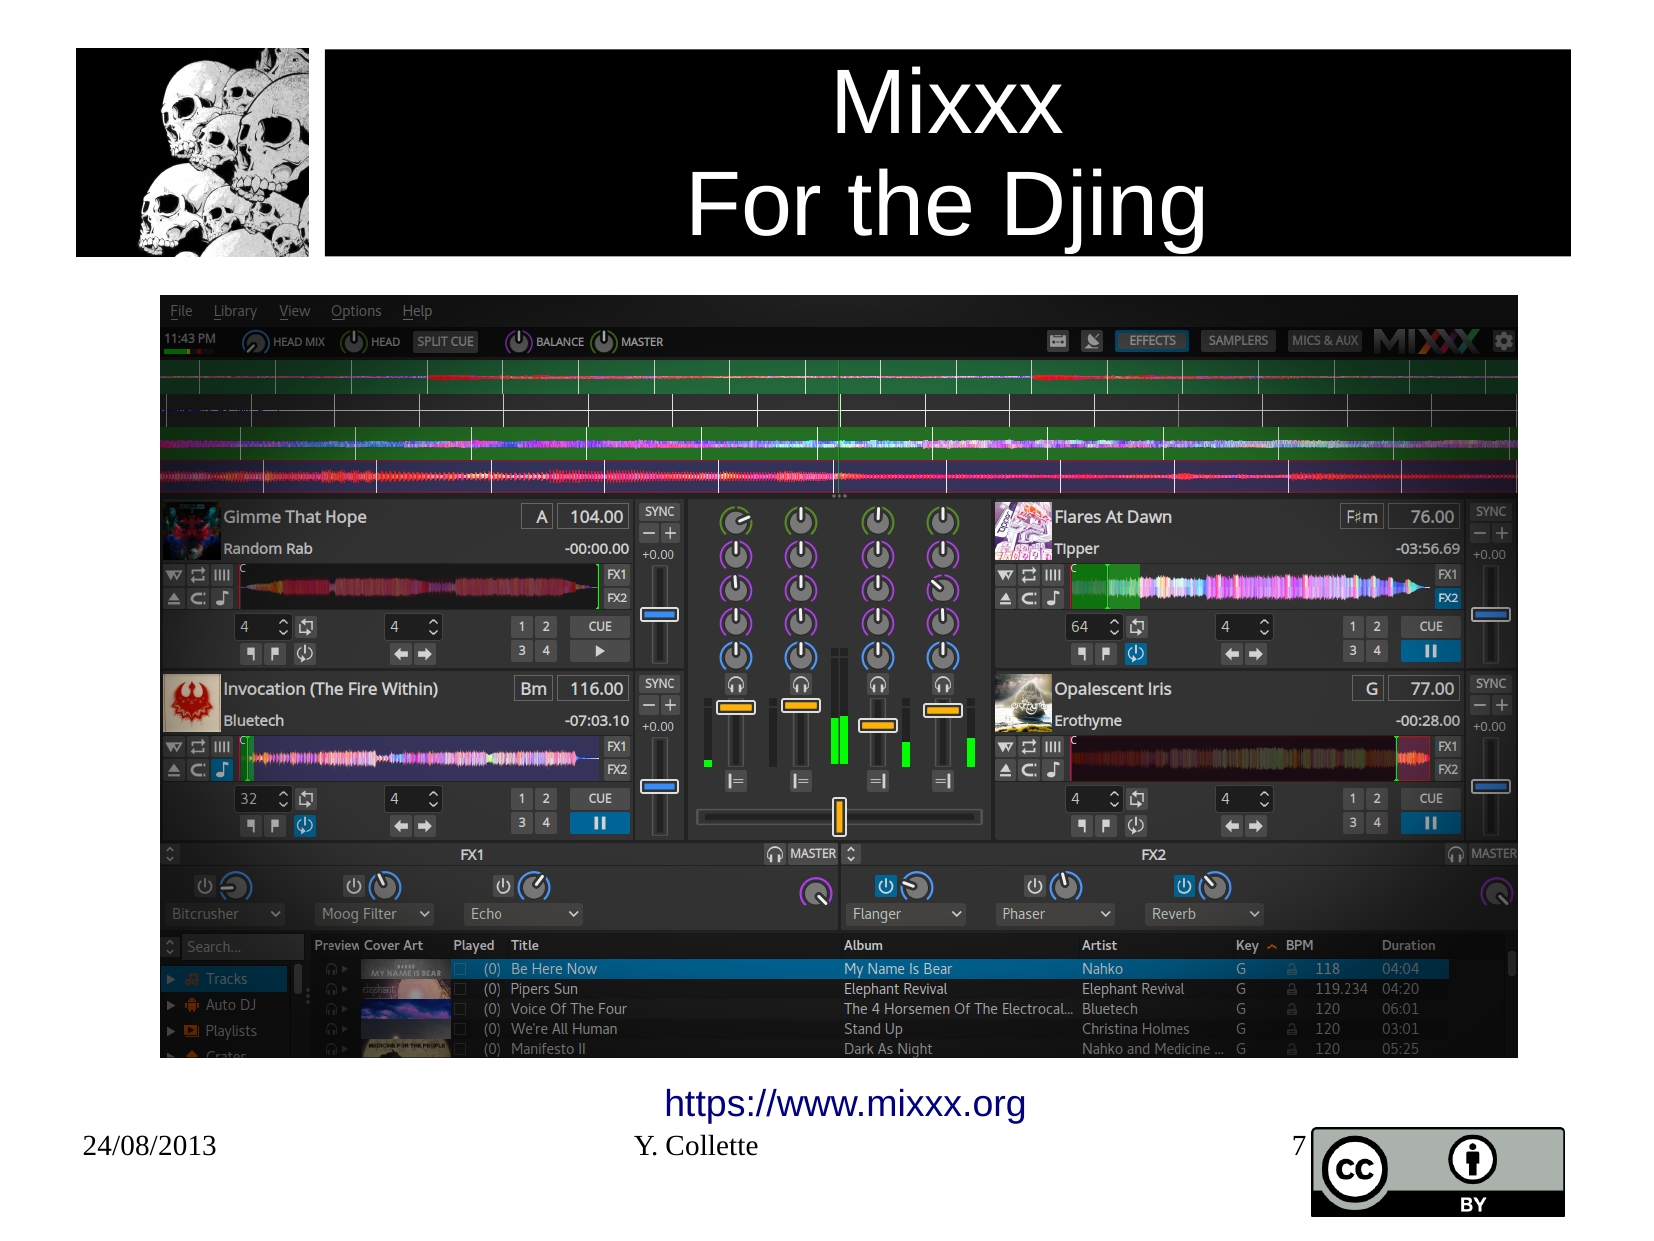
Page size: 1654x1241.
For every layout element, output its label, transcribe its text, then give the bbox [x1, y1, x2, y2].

picture [190, 974, 198, 982]
picture [160, 295, 1518, 1058]
picture [76, 48, 309, 257]
title Mixxx For the Djing [324, 49, 1571, 257]
picture [1311, 1127, 1565, 1217]
text_box https://www.mixxx.org [649, 1074, 1063, 1132]
